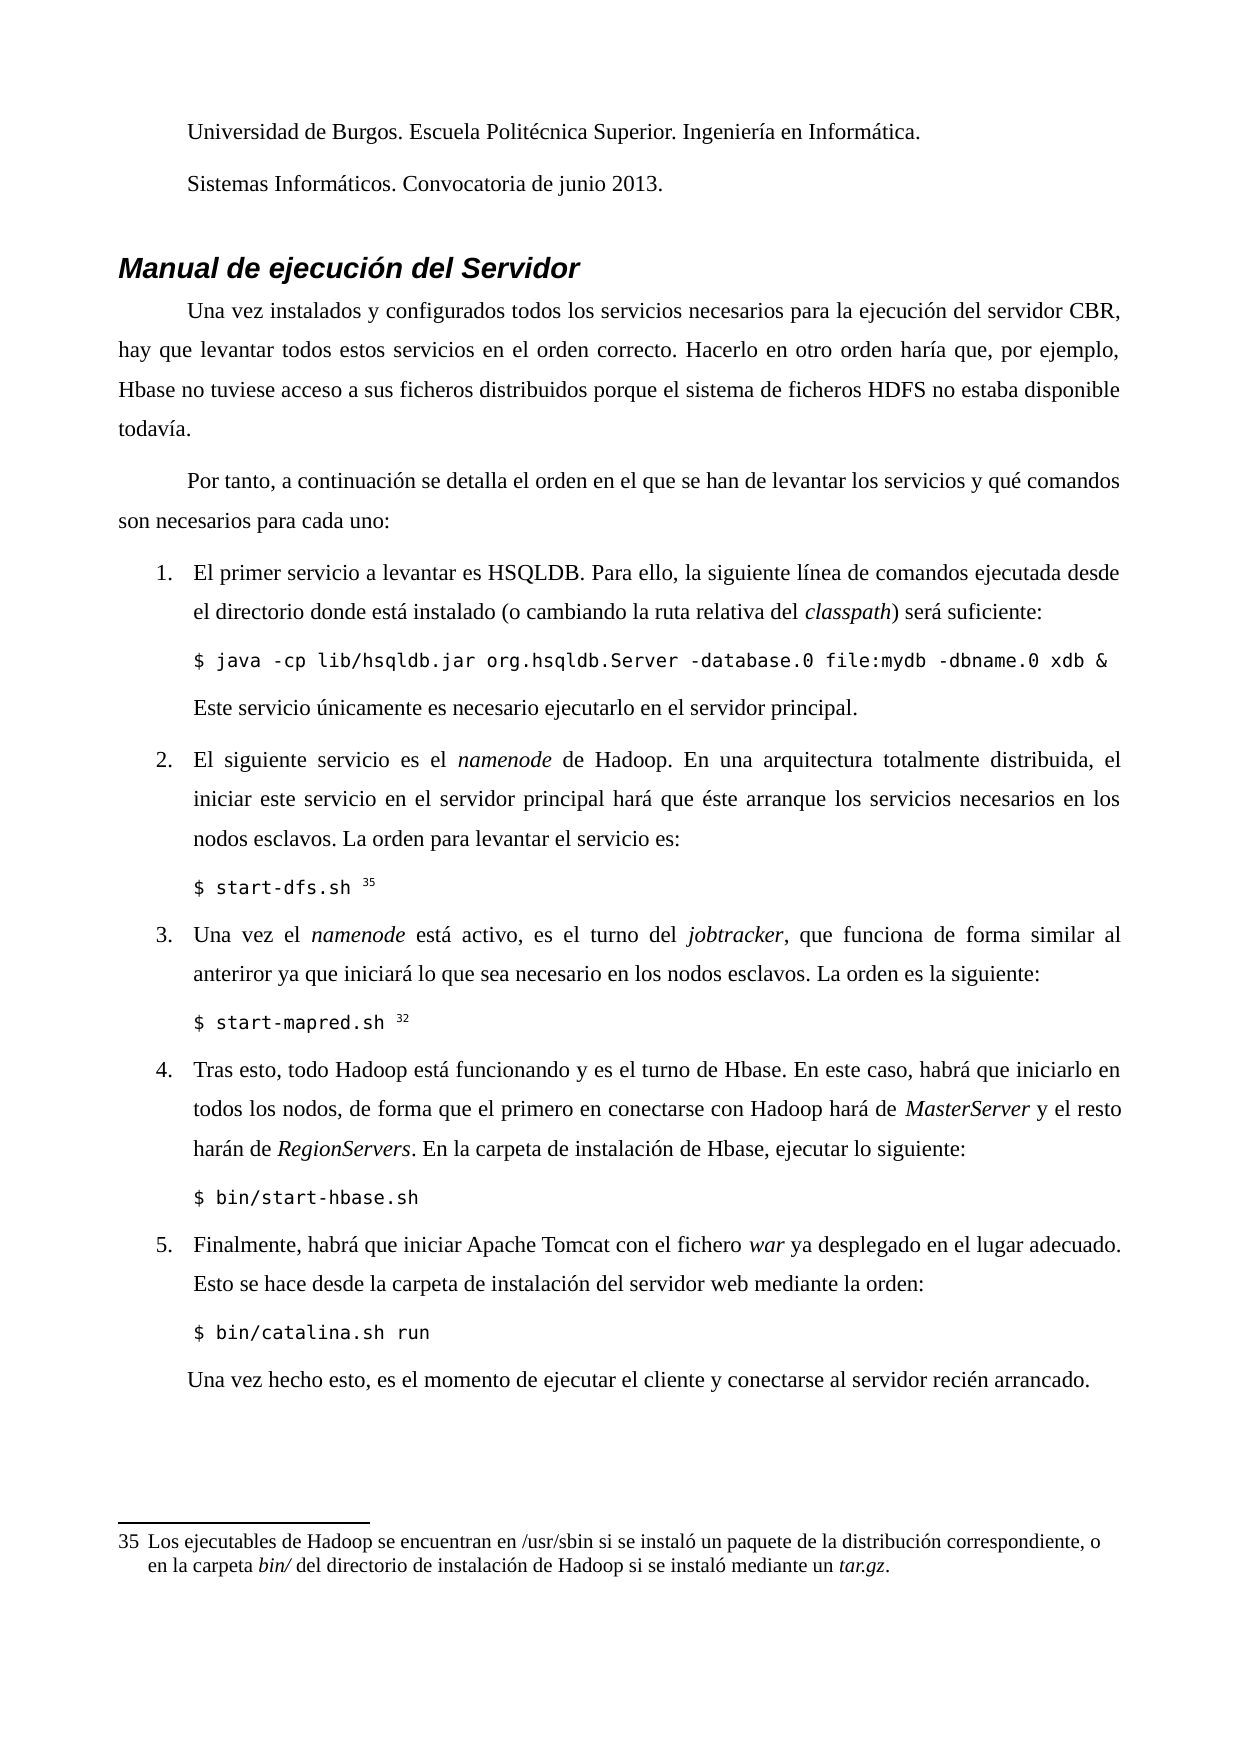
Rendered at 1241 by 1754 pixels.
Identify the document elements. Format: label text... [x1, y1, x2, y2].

text Una vez hecho esto, es el momento de ejecutar el cliente y conectarse al servidor recién arrancado. [118, 1366, 1122, 1392]
subtitle Manual de ejecución del Servidor [118, 251, 1122, 284]
list Los ejecutables de Hadoop se encuentran en /usr/sbin si se instaló un paquete de la distribución correspondiente, o en la carpeta bin/ del directorio de instalación de Hadoop si se instaló mediante un tar.gz. [118, 1529, 1122, 1577]
list $ bin/catalina.sh run [156, 1322, 1122, 1344]
list $ bin/start-hbase.sh [156, 1187, 1122, 1209]
text Una vez instalados y configurados todos los servicios necesarios para la ejecución del servidor CBR, hay que levantar todos estos servicios en el orden correcto. Hacerlo en otro orden haría que, por ejemplo, Hbase no tuviese acceso a sus ficheros distribuidos porque el sistema de ficheros HDFS no estaba disponible todavía. [118, 297, 1122, 442]
list El siguiente servicio es el namenode de Hadoop. En una arquitectura totalmente distribuida, el iniciar este servicio en el servidor principal hará que éste arranque los servicios necesarios en los nodos esclavos. La orden para levantar el servicio es: [156, 746, 1122, 851]
list El primer servicio a levantar es HSQLDB. Para ello, la siguiente línea de comandos ejecutada desde el directorio donde está instalado (o cambiando la ruta relativa del classpath) será suficiente: [156, 559, 1122, 625]
list Finalmente, habrá que iniciar Apache Tomcat con el fichero war ya desplegado en el lugar adecuado. Esto se hace desde la carpeta de instalación del servidor web mediante la orden: [156, 1231, 1122, 1296]
text Por tanto, a continuación se detalla el orden en el que se han de levantar los servicios y qué comandos son necesarios para cada uno: [118, 467, 1122, 533]
list Tras esto, todo Hadoop está funcionando y es el turno de Hbase. En este caso, habrá que iniciarlo en todos los nodos, de forma que el primero en conectarse con Hadoop hará de MasterServer y el resto harán de RegionServers. En la carpeta de instalación de Hbase, ejecutar lo siguiente: [156, 1056, 1122, 1161]
list $ java -cp lib/hsqldb.jar org.hsqldb.Server -database.0 file:mydb -dbname.0 xdb & [156, 650, 1122, 672]
list $ start-mapred.sh 32 [156, 1012, 1122, 1034]
list Este servicio únicamente es necesario ejecutarlo en el servidor principal. [156, 694, 1122, 720]
list $ start-dfs.sh [156, 877, 1122, 899]
list Una vez el namenode está activo, es el turno del jobtracker, que funciona de forma similar al anteriror ya que iniciará lo que sea necesario en los nodos esclavos. La orden es la siguiente: [156, 921, 1122, 987]
